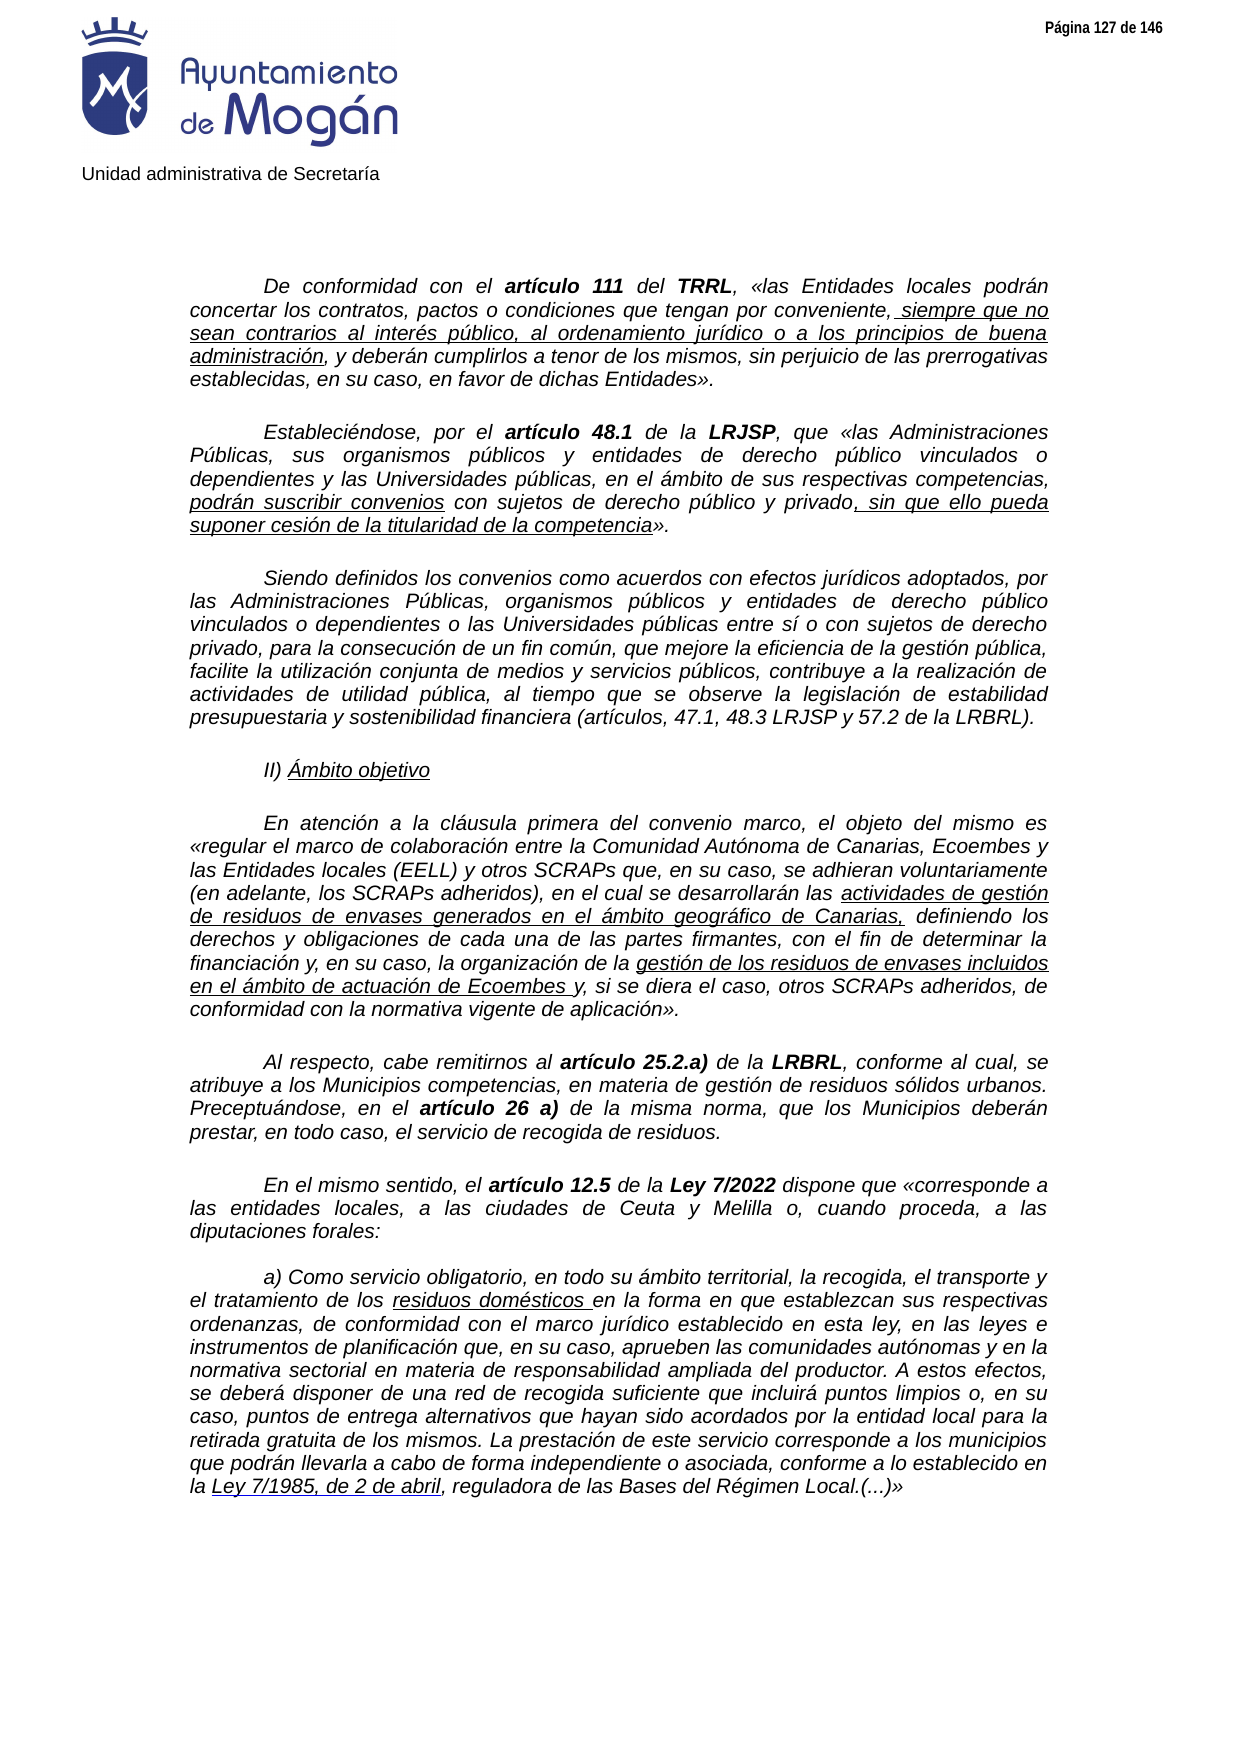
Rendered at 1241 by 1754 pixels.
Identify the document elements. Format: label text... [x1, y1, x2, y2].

text De conformidad con el artículo 111 del TRRL, «las Entidades locales podrán concertar los contratos, pactos o condiciones que tengan por conveniente, siempre que no sean contrarios al interés público, al ordenamiento jurídico o a los principios de buena administración, y deberán cumplirlos a tenor de los mismos, sin perjuicio de las prerrogativas establecidas, en su caso, en favor de dichas Entidades». [189, 275, 1051, 391]
text II) Ámbito objetivo [189, 759, 1051, 782]
text En atención a la cláusula primera del convenio marco, el objeto del mismo es «regular el marco de colaboración entre la Comunidad Autónoma de Canarias, Ecoembes y las Entidades locales (EELL) y otros SCRAPs que, en su caso, se adhieran voluntariamente (en adelante, los SCRAPs adheridos), en el cual se desarrollarán las actividades de gestión de residuos de envases generados en el ámbito geográfico de Canarias, definiendo los derechos y obligaciones de cada una de las partes firmantes, con el fin de determinar la financiación y, en su caso, la organización de la gestión de los residuos de envases incluidos en el ámbito de actuación de Ecoembes y, si se diera el caso, otros SCRAPs adheridos, de conformidad con la normativa vigente de aplicación». [189, 812, 1051, 1021]
text En el mismo sentido, el artículo 12.5 de la Ley 7/2022 dispone que «corresponde a las entidades locales, a las ciudades de Ceuta y Melilla o, cuando proceda, a las diputaciones forales: [189, 1173, 1051, 1243]
text Al respecto, cabe remitirnos al artículo 25.2.a) de la LRBRL, conforme al cual, se atribuye a los Municipios competencias, en materia de gestión de residuos sólidos urbanos. Preceptuándose, en el artículo 26 a) de la misma norma, que los Municipios deberán prestar, en todo caso, el servicio de recogida de residuos. [189, 1051, 1051, 1143]
picture [81, 17, 398, 153]
text Estableciéndose, por el artículo 48.1 de la LRJSP, que «las Administraciones Públicas, sus organismos públicos y entidades de derecho público vinculados o dependientes y las Universidades públicas, en el ámbito de sus respectivas competencias, podrán suscribir convenios con sujetos de derecho público y privado, sin que ello pueda suponer cesión de la titularidad de la competencia». [189, 421, 1051, 537]
text Siendo definidos los convenios como acuerdos con efectos jurídicos adoptados, por las Administraciones Públicas, organismos públicos y entidades de derecho público vinculados o dependientes o las Universidades públicas entre sí o con sujetos de derecho privado, para la consecución de un fin común, que mejore la eficiencia de la gestión pública, facilite la utilización conjunta de medios y servicios públicos, contribuye a la realización de actividades de utilidad pública, al tiempo que se observe la legislación de estabilidad presupuestaria y sostenibilidad financiera (artículos, 47.1, 48.3 LRJSP y 57.2 de la LRBRL). [189, 567, 1051, 729]
text a) Como servicio obligatorio, en todo su ámbito territorial, la recogida, el transporte y el tratamiento de los residuos domésticos en la forma en que establezcan sus respectivas ordenanzas, de conformidad con el marco jurídico establecido en esta ley, en las leyes e instrumentos de planificación que, en su caso, aprueben las comunidades autónomas y en la normativa sectorial en materia de responsabilidad ampliada del productor. A estos efectos, se deberá disponer de una red de recogida suficiente que incluirá puntos limpios o, en su caso, puntos de entrega alternativos que hayan sido acordados por la entidad local para la retirada gratuita de los mismos. La prestación de este servicio corresponde a los municipios que podrán llevarla a cabo de forma independiente o asociada, conforme a lo establecido en la Ley 7/1985, de 2 de abril, reguladora de las Bases del Régimen Local.(...)» [189, 1266, 1051, 1498]
